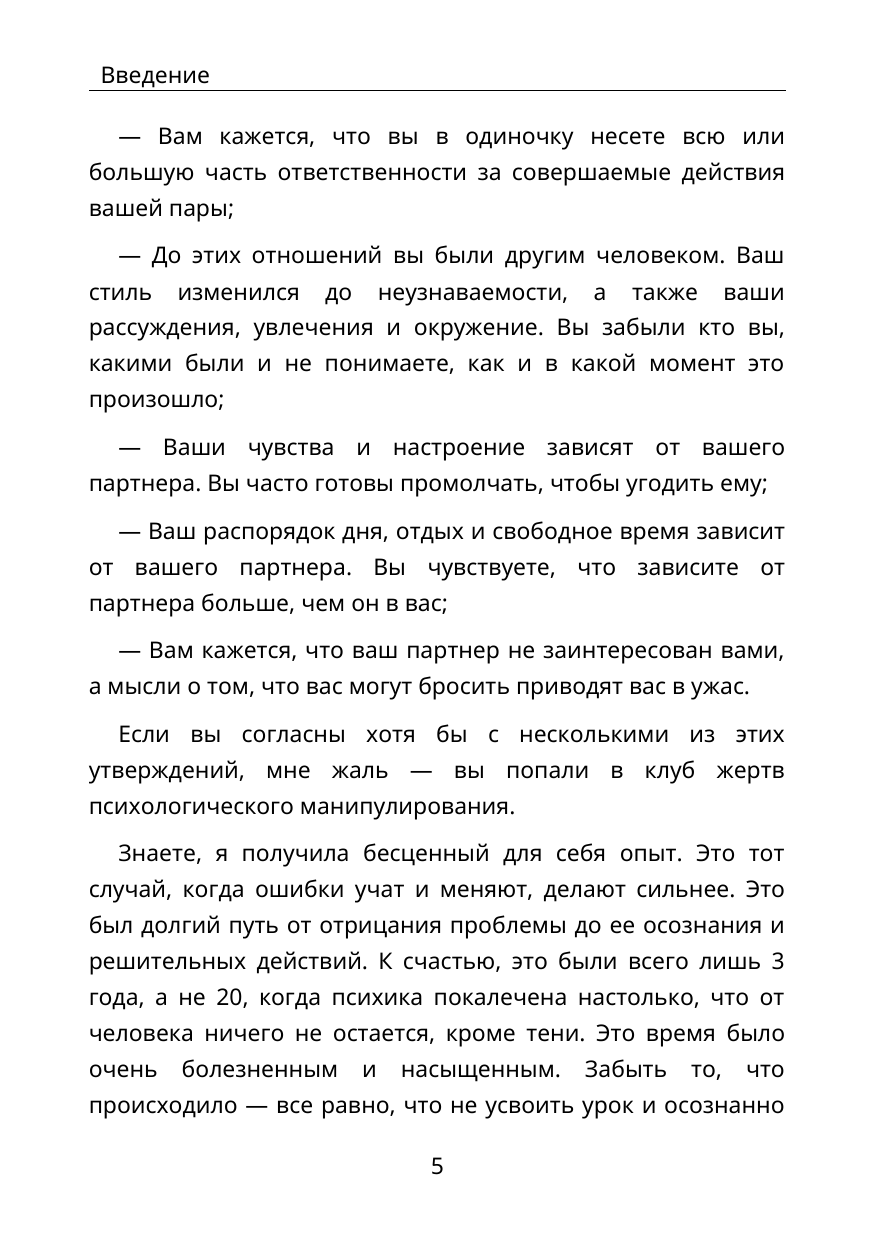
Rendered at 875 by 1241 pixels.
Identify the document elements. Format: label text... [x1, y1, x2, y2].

text — Ваши чувства и настроение зависят от вашего партнера. Вы часто готовы промолчать, чтобы угодить ему; [88, 431, 786, 498]
text — До этих отношений вы были другим человеком. Ваш стиль изменился до неузнаваемости, а также ваши рассуждения, увлечения и окружение. Вы забыли кто вы, какими были и не понимаете, как и в какой момент это произошло; [88, 239, 786, 414]
text — Вам кажется, что ваш партнер не заинтересован вами, а мысли о том, что вас могут бросить приводят вас в ужас. [88, 634, 786, 701]
text — Вам кажется, что вы в одиночку несете всю или большую часть ответственности за совершаемые действия вашей пары; [88, 120, 786, 223]
text Знаете, я получила бесценный для себя опыт. Это тот случай, когда ошибки учат и меняют, делают сильнее. Это был долгий путь от отрицания проблемы до ее осознания и решительных действий. К счастью, это были всего лишь 3 года, а не 20, когда психика покалечена настолько, что от человека ничего не остается, кроме тени. Это время было очень болезненным и насыщенным. Забыть то, что происходило — все равно, что не усвоить урок и осознанно [88, 837, 786, 1120]
text Если вы согласны хотя бы с несколькими из этих утверждений, мне жаль — вы попали в клуб жертв психологического манипулирования. [88, 718, 786, 821]
text — Ваш распорядок дня, отдых и свободное время зависит от вашего партнера. Вы чувствуете, что зависите от партнера больше, чем он в вас; [88, 514, 786, 618]
